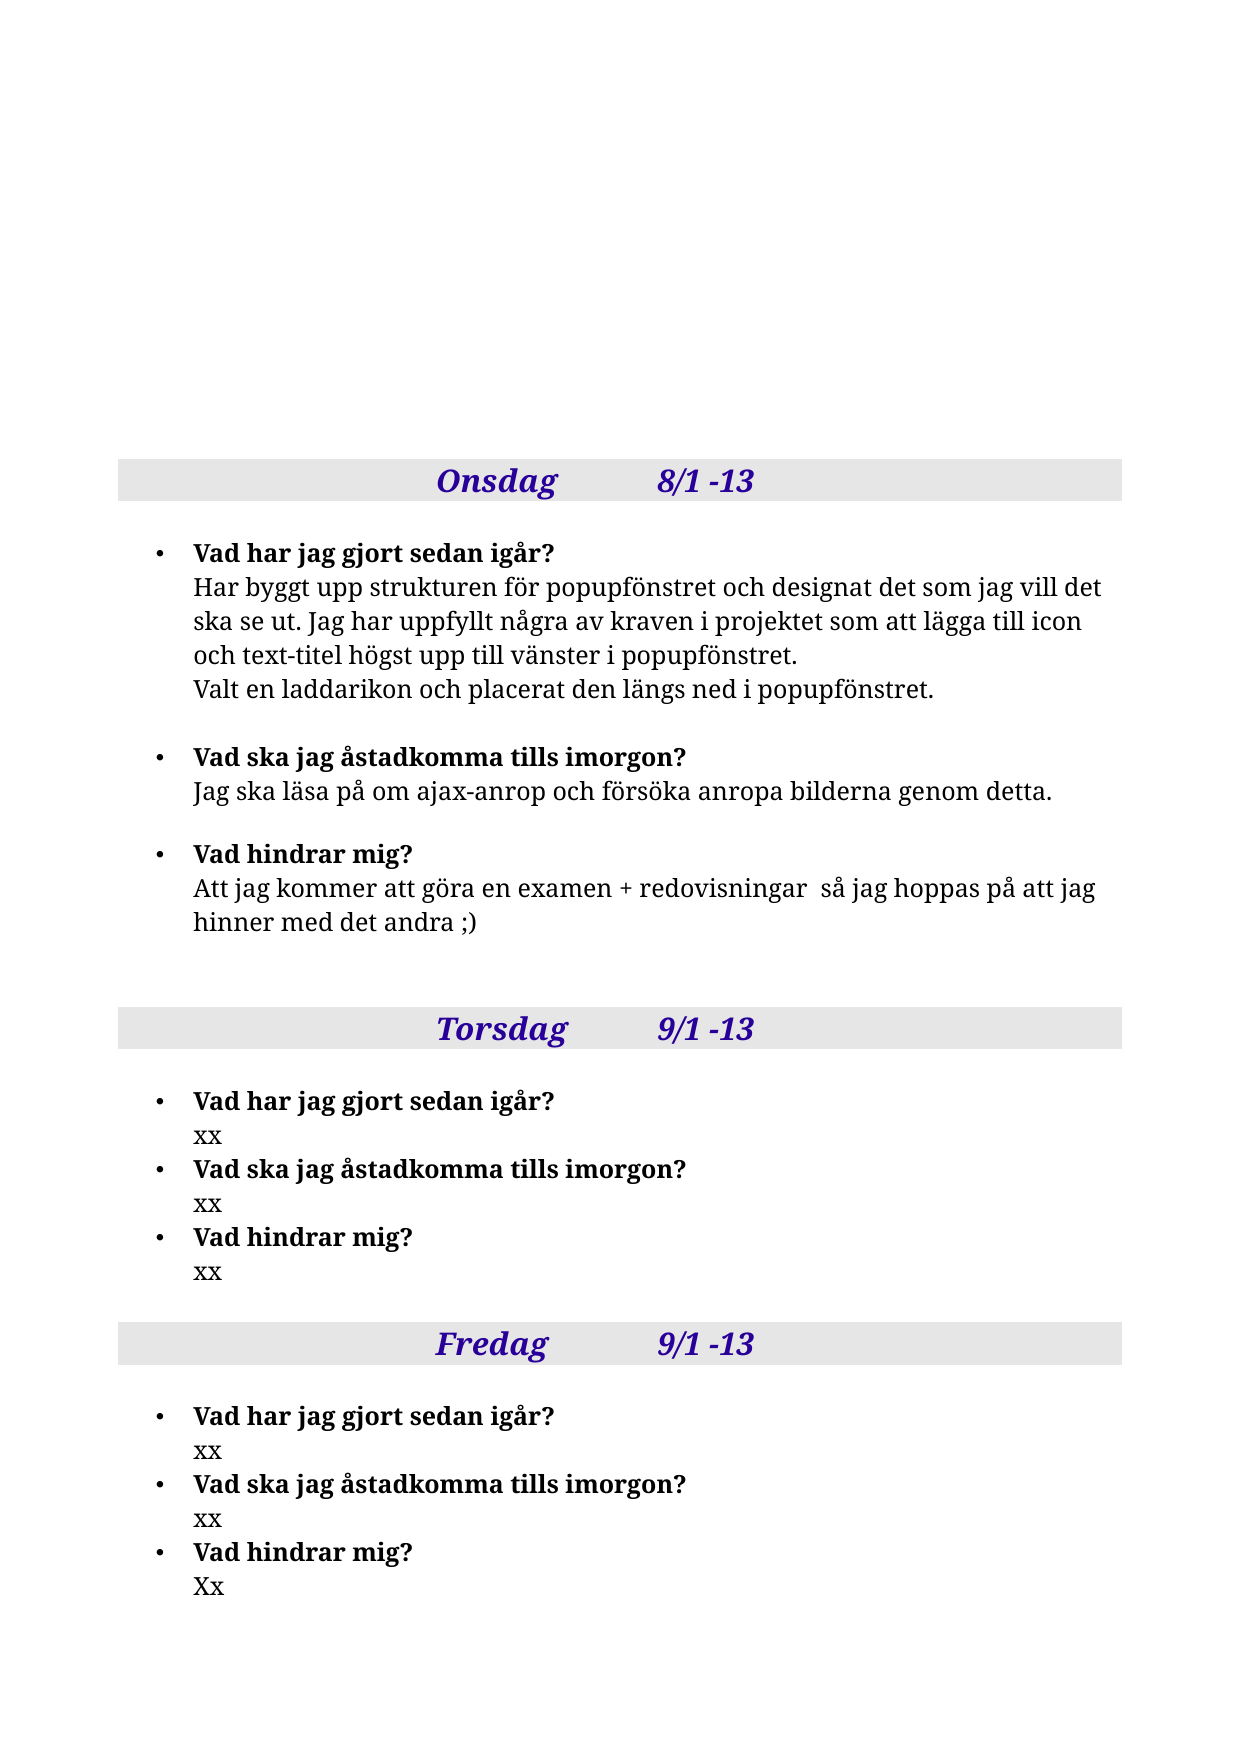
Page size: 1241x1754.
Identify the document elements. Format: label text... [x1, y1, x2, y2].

list Vad har jag gjort sedan igår? [156, 1399, 1122, 1433]
text Onsdag 8/1 -13 [118, 459, 1122, 501]
list Vad ska jag åstadkomma tills imorgon? xx [156, 1467, 1122, 1535]
text Fredag 9/1 -13 [118, 1322, 1122, 1365]
text Torsdag 9/1 -13 [118, 1007, 1122, 1049]
list xx [156, 1118, 1122, 1152]
list Vad ska jag åstadkomma tills imorgon? xx [156, 1152, 1122, 1220]
list Vad har jag gjort sedan igår? [156, 1084, 1122, 1118]
list Vad hindrar mig? [156, 837, 1122, 871]
list Vad hindrar mig? [156, 1535, 1122, 1569]
list Vad hindrar mig? [156, 1220, 1122, 1254]
list Har byggt upp strukturen för popupfönstret och designat det som jag vill det ska se ut. Jag har uppfyllt några av kraven i projektet som att lägga till icon och text-titel högst upp till vänster i popupfönstret. Valt en laddarikon och placerat den längs ned i popupfönstret. [156, 569, 1122, 706]
list Xx [156, 1569, 1122, 1603]
list xx [156, 1433, 1122, 1467]
list Att jag kommer att göra en examen + redovisningar så jag hoppas på att jag hinner med det andra ;) [156, 871, 1122, 939]
list Vad har jag gjort sedan igår? [156, 535, 1122, 569]
list xx [156, 1254, 1122, 1288]
list Vad ska jag åstadkomma tills imorgon? Jag ska läsa på om ajax-anrop och försöka anropa bilderna genom detta. [156, 740, 1122, 808]
